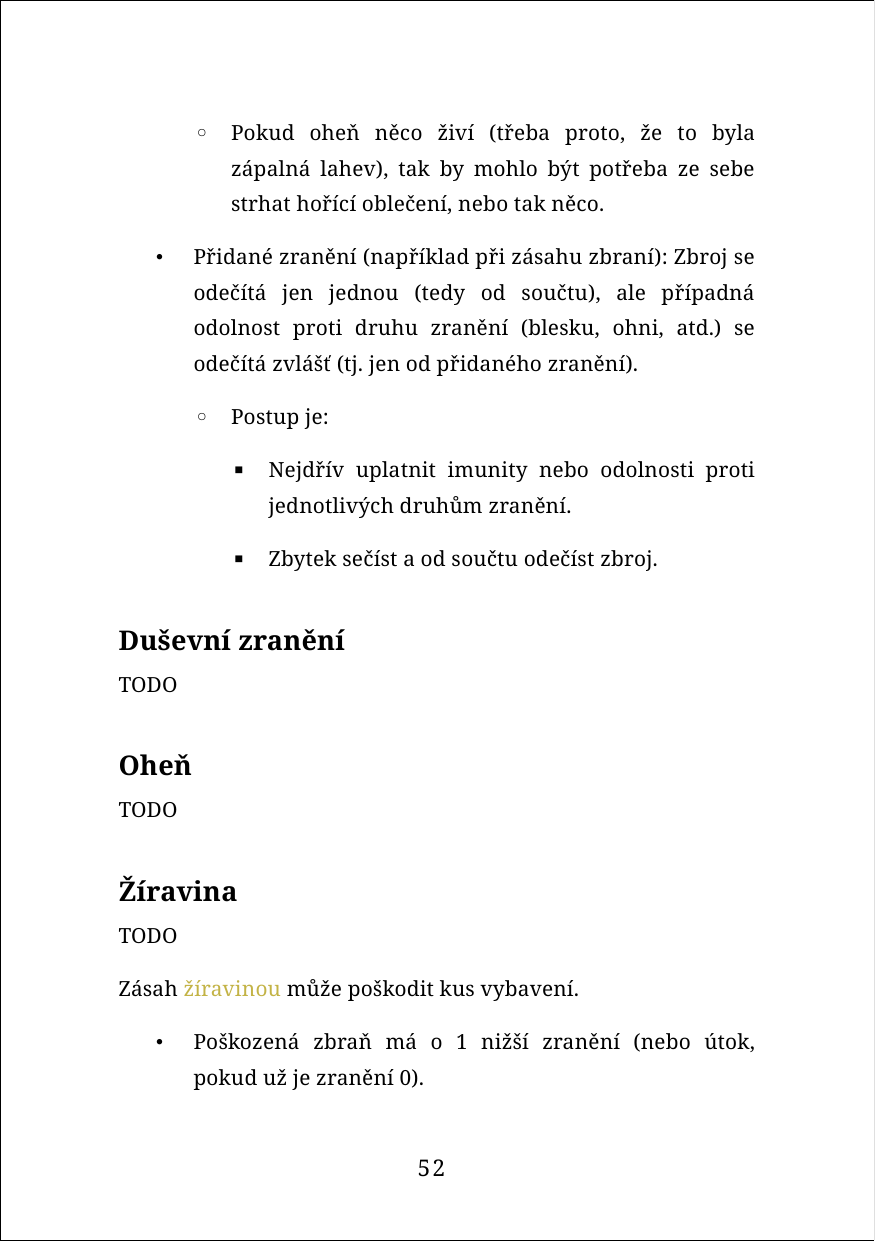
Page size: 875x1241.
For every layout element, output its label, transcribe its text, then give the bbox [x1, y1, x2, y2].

subtitle Oheň [118, 747, 756, 783]
subtitle Duševní zranění [118, 621, 756, 658]
subtitle Žíravina [118, 872, 756, 909]
list Zbytek sečíst a od součtu odečíst zbroj. [231, 544, 756, 573]
list Poškozená zbraň má o 1 nižší zranění (nebo útok, pokud už je zranění 0). [156, 1027, 756, 1091]
text TODO [118, 795, 756, 824]
text TODO [118, 921, 756, 949]
list Pokud oheň něco živí (třeba proto, že to byla zápalná lahev), tak by mohlo být potřeba ze sebe strhat hořící oblečení, nebo tak něco. [193, 118, 756, 218]
list Postup je: [193, 402, 756, 431]
list Nejdřív uplatnit imunity nebo odolnosti proti jednotlivých druhům zranění. [231, 456, 756, 519]
list Přidané zranění (například při zásahu zbraní): Zbroj se odečítá jen jednou (tedy od součtu), ale případná odolnost proti druhu zranění (blesku, ohni, atd.) se odečítá zvlášť (tj. jen od přidaného zranění). [156, 242, 756, 377]
text TODO [118, 670, 756, 698]
text Zásah žíravinou může poškodit kus vybavení. [118, 974, 756, 1002]
